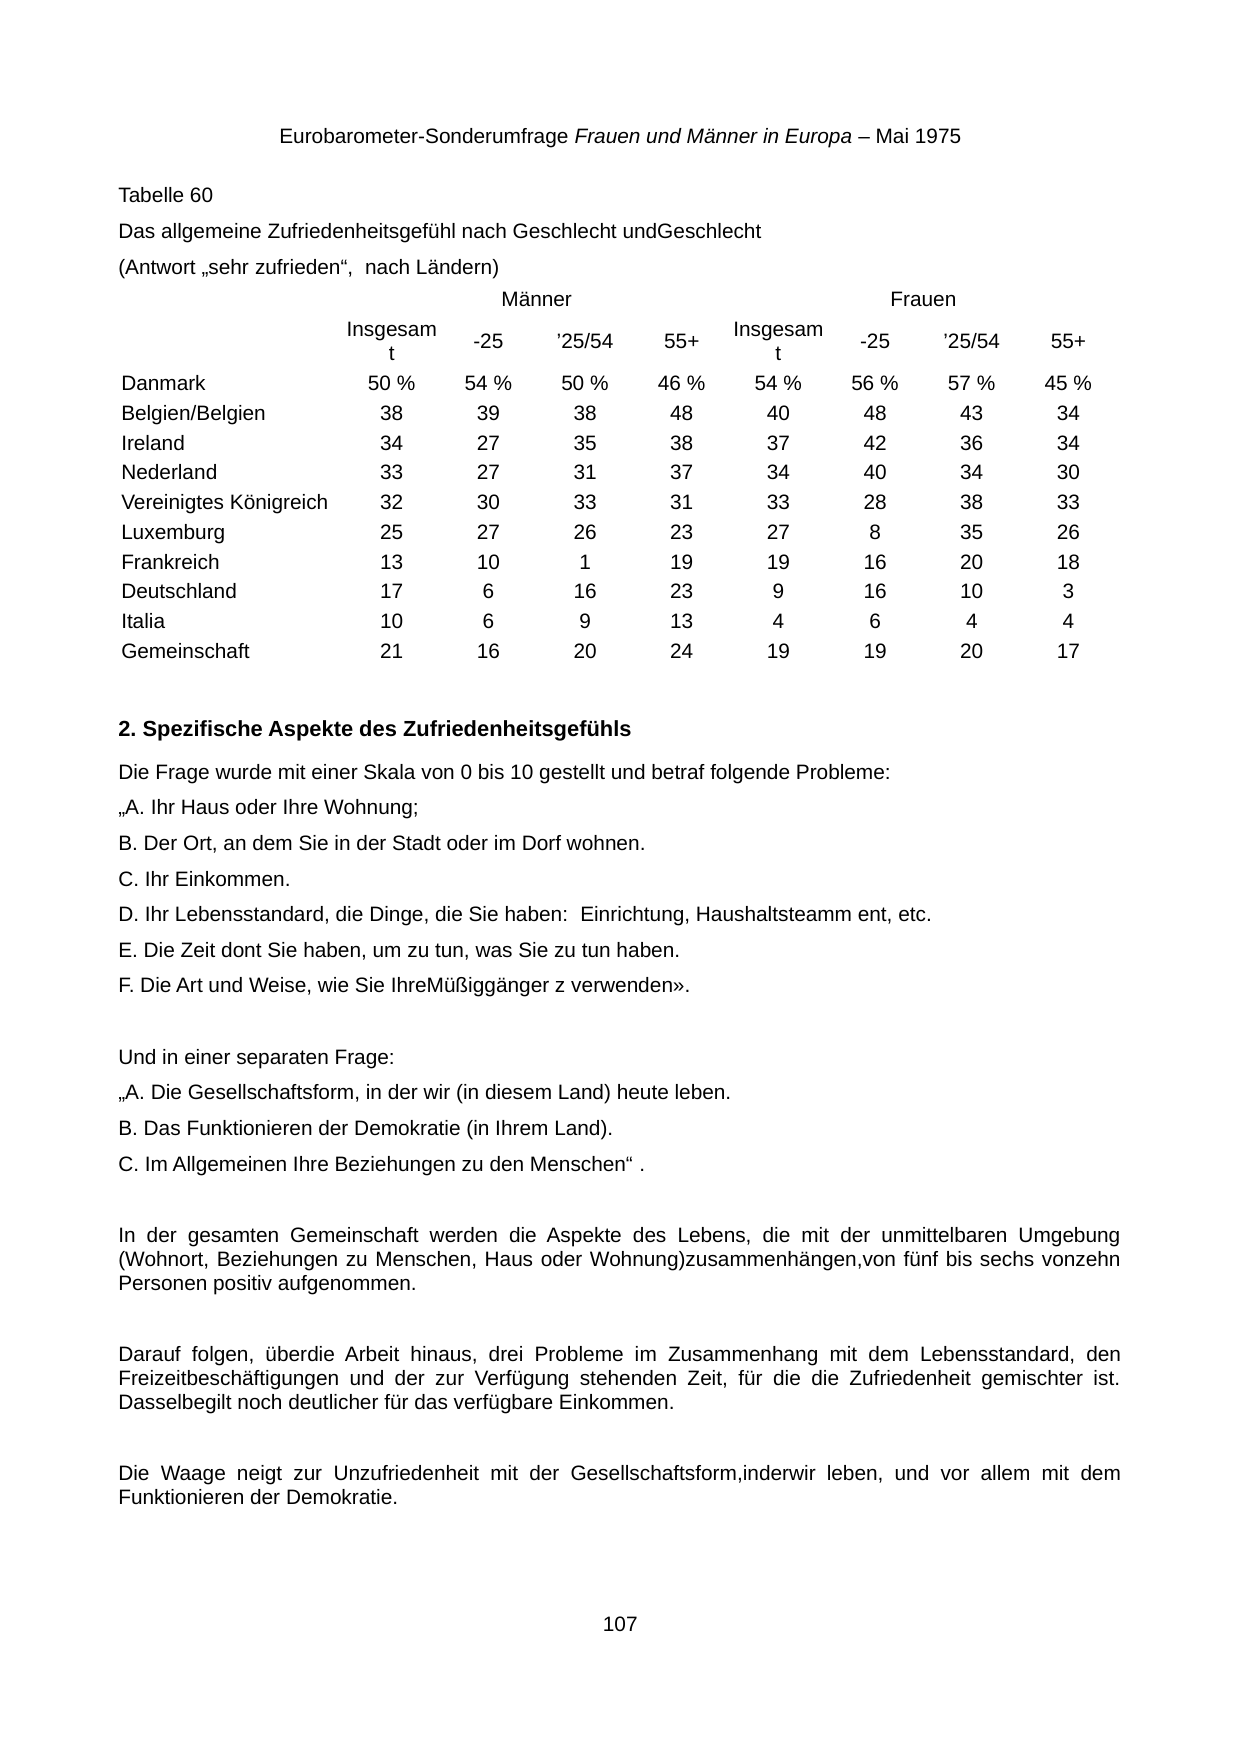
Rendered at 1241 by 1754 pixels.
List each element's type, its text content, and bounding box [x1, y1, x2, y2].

table_cell 37 [730, 428, 826, 457]
table_cell 10 [923, 576, 1020, 606]
table_cell 13 [633, 606, 730, 636]
table_cell 36 [923, 428, 1020, 457]
table_cell 31 [536, 457, 633, 487]
table_cell 20 [923, 636, 1020, 666]
text F. Die Art und Weise, wie Sie IhreMüßiggänger z verwenden». [118, 973, 1122, 997]
table_cell 57 % [923, 368, 1020, 398]
table_cell 48 [826, 398, 923, 427]
text In der gesamten Gemeinschaft werden die Aspekte des Lebens, die mit der unmittelbaren Umgebung (Wohnort, Beziehungen zu Menschen, Haus oder Wohnung)zusammenhängen,von fünf bis sechs vonzehn Personen positiv aufgenommen. [118, 1223, 1122, 1294]
table_cell 48 [633, 398, 730, 427]
table_cell 31 [633, 487, 730, 517]
table_cell 4 [1020, 606, 1116, 636]
text Tabelle 60 [118, 183, 1122, 207]
table_cell Vereinigtes Königreich [118, 487, 343, 517]
text E. Die Zeit dont Sie haben, um zu tun, was Sie zu tun haben. [118, 938, 1122, 962]
table_cell 25 [343, 517, 440, 547]
table_cell 54 % [730, 368, 826, 398]
table_cell 50 % [536, 368, 633, 398]
table_cell 34 [730, 457, 826, 487]
table_cell 6 [440, 606, 536, 636]
text C. Ihr Einkommen. [118, 866, 1122, 890]
table_cell 24 [633, 636, 730, 666]
text Die Frage wurde mit einer Skala von 0 bis 10 gestellt und betraf folgende Probleme: [118, 759, 1122, 783]
table_header Männer [343, 284, 730, 314]
table_cell 20 [536, 636, 633, 666]
table_cell 30 [440, 487, 536, 517]
table_cell 33 [536, 487, 633, 517]
table_cell 34 [923, 457, 1020, 487]
table_cell 18 [1020, 547, 1116, 576]
table_cell 16 [440, 636, 536, 666]
table_cell Insgesamt [343, 314, 440, 368]
table_cell 13 [343, 547, 440, 576]
table_cell Italia [118, 606, 343, 636]
table_cell 40 [826, 457, 923, 487]
table_cell 55+ [633, 314, 730, 368]
table_cell 4 [730, 606, 826, 636]
table_cell 17 [1020, 636, 1116, 666]
table_cell 46 % [633, 368, 730, 398]
table_cell 27 [730, 517, 826, 547]
table_cell 20 [923, 547, 1020, 576]
table_cell 32 [343, 487, 440, 517]
table_cell 33 [1020, 487, 1116, 517]
table_cell 9 [536, 606, 633, 636]
table_cell Insgesamt [730, 314, 826, 368]
table_cell 10 [343, 606, 440, 636]
table_cell 55+ [1020, 314, 1116, 368]
table_cell 38 [633, 428, 730, 457]
subtitle 2. Spezifische Aspekte des Zufriedenheitsgefühls [118, 716, 1122, 741]
table_cell 56 % [826, 368, 923, 398]
table_cell -25 [440, 314, 536, 368]
table_cell 1 [536, 547, 633, 576]
table_cell 27 [440, 517, 536, 547]
table_cell 30 [1020, 457, 1116, 487]
table_cell Gemeinschaft [118, 636, 343, 666]
table_header Frauen [730, 284, 1116, 314]
text Darauf folgen, überdie Arbeit hinaus, drei Probleme im Zusammenhang mit dem Lebensstandard, den Freizeitbeschäftigungen und der zur Verfügung stehenden Zeit, für die die Zufriedenheit gemischter ist. Dasselbegilt noch deutlicher für das verfügbare Einkommen. [118, 1342, 1122, 1414]
table_cell 28 [826, 487, 923, 517]
table_cell 16 [826, 547, 923, 576]
table_cell 38 [343, 398, 440, 427]
table_cell Nederland [118, 457, 343, 487]
table_cell 35 [536, 428, 633, 457]
table_cell 10 [440, 547, 536, 576]
table_cell 43 [923, 398, 1020, 427]
table_cell 34 [1020, 398, 1116, 427]
table_cell 16 [536, 576, 633, 606]
text Die Waage neigt zur Unzufriedenheit mit der Gesellschaftsform,inderwir leben, und vor allem mit dem Funktionieren der Demokratie. [118, 1461, 1122, 1509]
table_cell 34 [1020, 428, 1116, 457]
table_cell 19 [826, 636, 923, 666]
table_cell 50 % [343, 368, 440, 398]
table_cell 4 [923, 606, 1020, 636]
table_cell 33 [730, 487, 826, 517]
table_cell 8 [826, 517, 923, 547]
table_cell 19 [633, 547, 730, 576]
table_cell 38 [536, 398, 633, 427]
table_cell 19 [730, 547, 826, 576]
table_cell 35 [923, 517, 1020, 547]
table_cell 34 [343, 428, 440, 457]
text B. Das Funktionieren der Demokratie (in Ihrem Land). [118, 1116, 1122, 1140]
table_cell Luxemburg [118, 517, 343, 547]
text „A. Ihr Haus oder Ihre Wohnung; [118, 795, 1122, 819]
table_cell 23 [633, 576, 730, 606]
table_header [118, 284, 343, 314]
text C. Im Allgemeinen Ihre Beziehungen zu den Menschen“ . [118, 1151, 1122, 1175]
table_cell 42 [826, 428, 923, 457]
table_cell 33 [343, 457, 440, 487]
table_cell 19 [730, 636, 826, 666]
table_cell 45 % [1020, 368, 1116, 398]
text (Antwort „sehr zufrieden“, nach Ländern) [118, 254, 1122, 278]
text D. Ihr Lebensstandard, die Dinge, die Sie haben: Einrichtung, Haushaltsteamm ent, etc. [118, 902, 1122, 926]
table_cell 26 [1020, 517, 1116, 547]
table_cell 37 [633, 457, 730, 487]
table_cell Danmark [118, 368, 343, 398]
table_cell Ireland [118, 428, 343, 457]
table_cell 38 [923, 487, 1020, 517]
table_cell [118, 314, 343, 368]
table_cell -25 [826, 314, 923, 368]
table_cell 27 [440, 457, 536, 487]
table_cell 39 [440, 398, 536, 427]
table_cell Frankreich [118, 547, 343, 576]
table_cell 27 [440, 428, 536, 457]
table_cell 21 [343, 636, 440, 666]
text „A. Die Gesellschaftsform, in der wir (in diesem Land) heute leben. [118, 1080, 1122, 1104]
table_cell 26 [536, 517, 633, 547]
table_cell ’25/54 [923, 314, 1020, 368]
table_cell ’25/54 [536, 314, 633, 368]
table_cell 3 [1020, 576, 1116, 606]
table_cell 16 [826, 576, 923, 606]
table_cell 6 [826, 606, 923, 636]
text B. Der Ort, an dem Sie in der Stadt oder im Dorf wohnen. [118, 831, 1122, 855]
table_cell 6 [440, 576, 536, 606]
table_cell 54 % [440, 368, 536, 398]
table_cell 9 [730, 576, 826, 606]
text Und in einer separaten Frage: [118, 1044, 1122, 1068]
table_cell Belgien/Belgien [118, 398, 343, 427]
table_cell Deutschland [118, 576, 343, 606]
table_cell 23 [633, 517, 730, 547]
table_cell 17 [343, 576, 440, 606]
text Das allgemeine Zufriedenheitsgefühl nach Geschlecht undGeschlecht [118, 219, 1122, 243]
table_cell 40 [730, 398, 826, 427]
